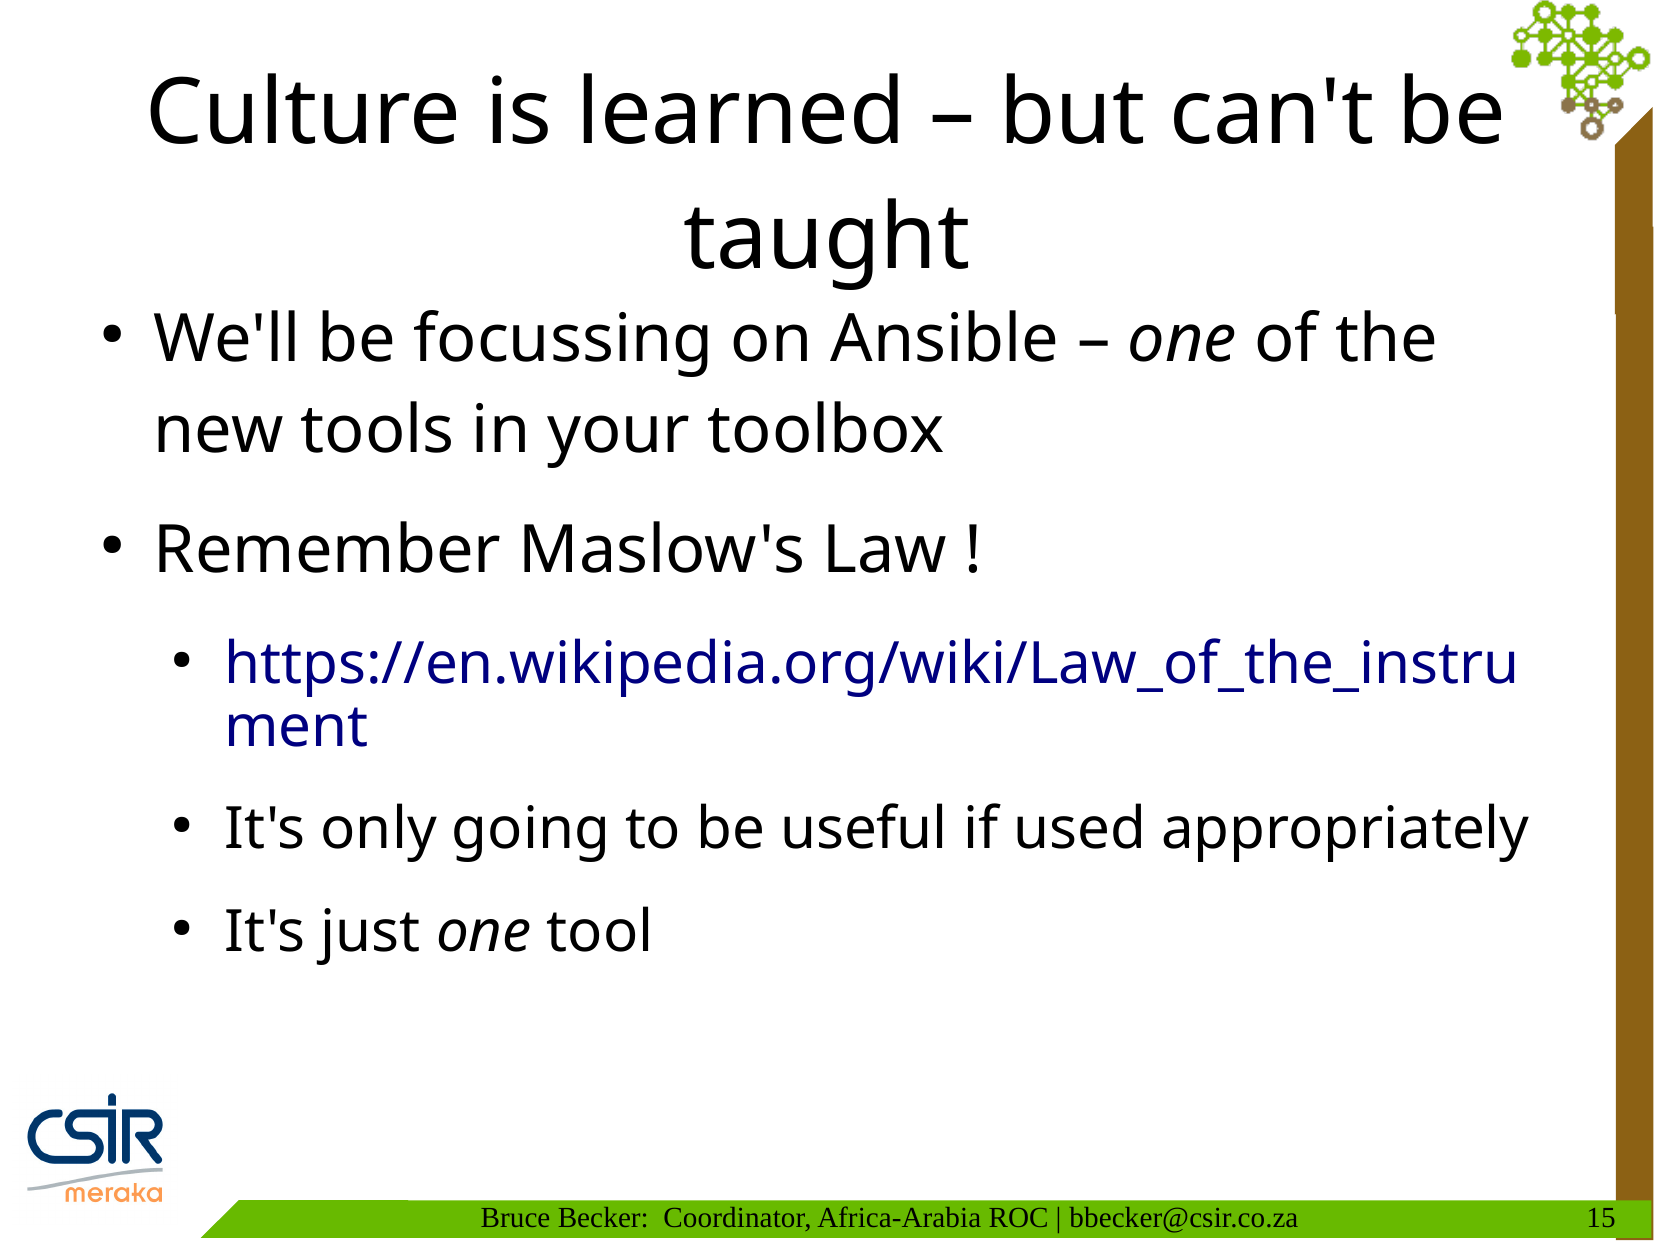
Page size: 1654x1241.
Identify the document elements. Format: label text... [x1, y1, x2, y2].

picture [12, 1074, 178, 1225]
picture [1503, 0, 1654, 144]
title Culture is learned – but can't be taught [82, 60, 1571, 282]
list We'll be focussing on Ansible – one of the new tools in your toolbox Remember Maslow's Law ! https://en.wikipedia.org/wiki/Law_of_the_instrument It's only going to be useful if used appropriately It's just one tool [82, 290, 1571, 1010]
